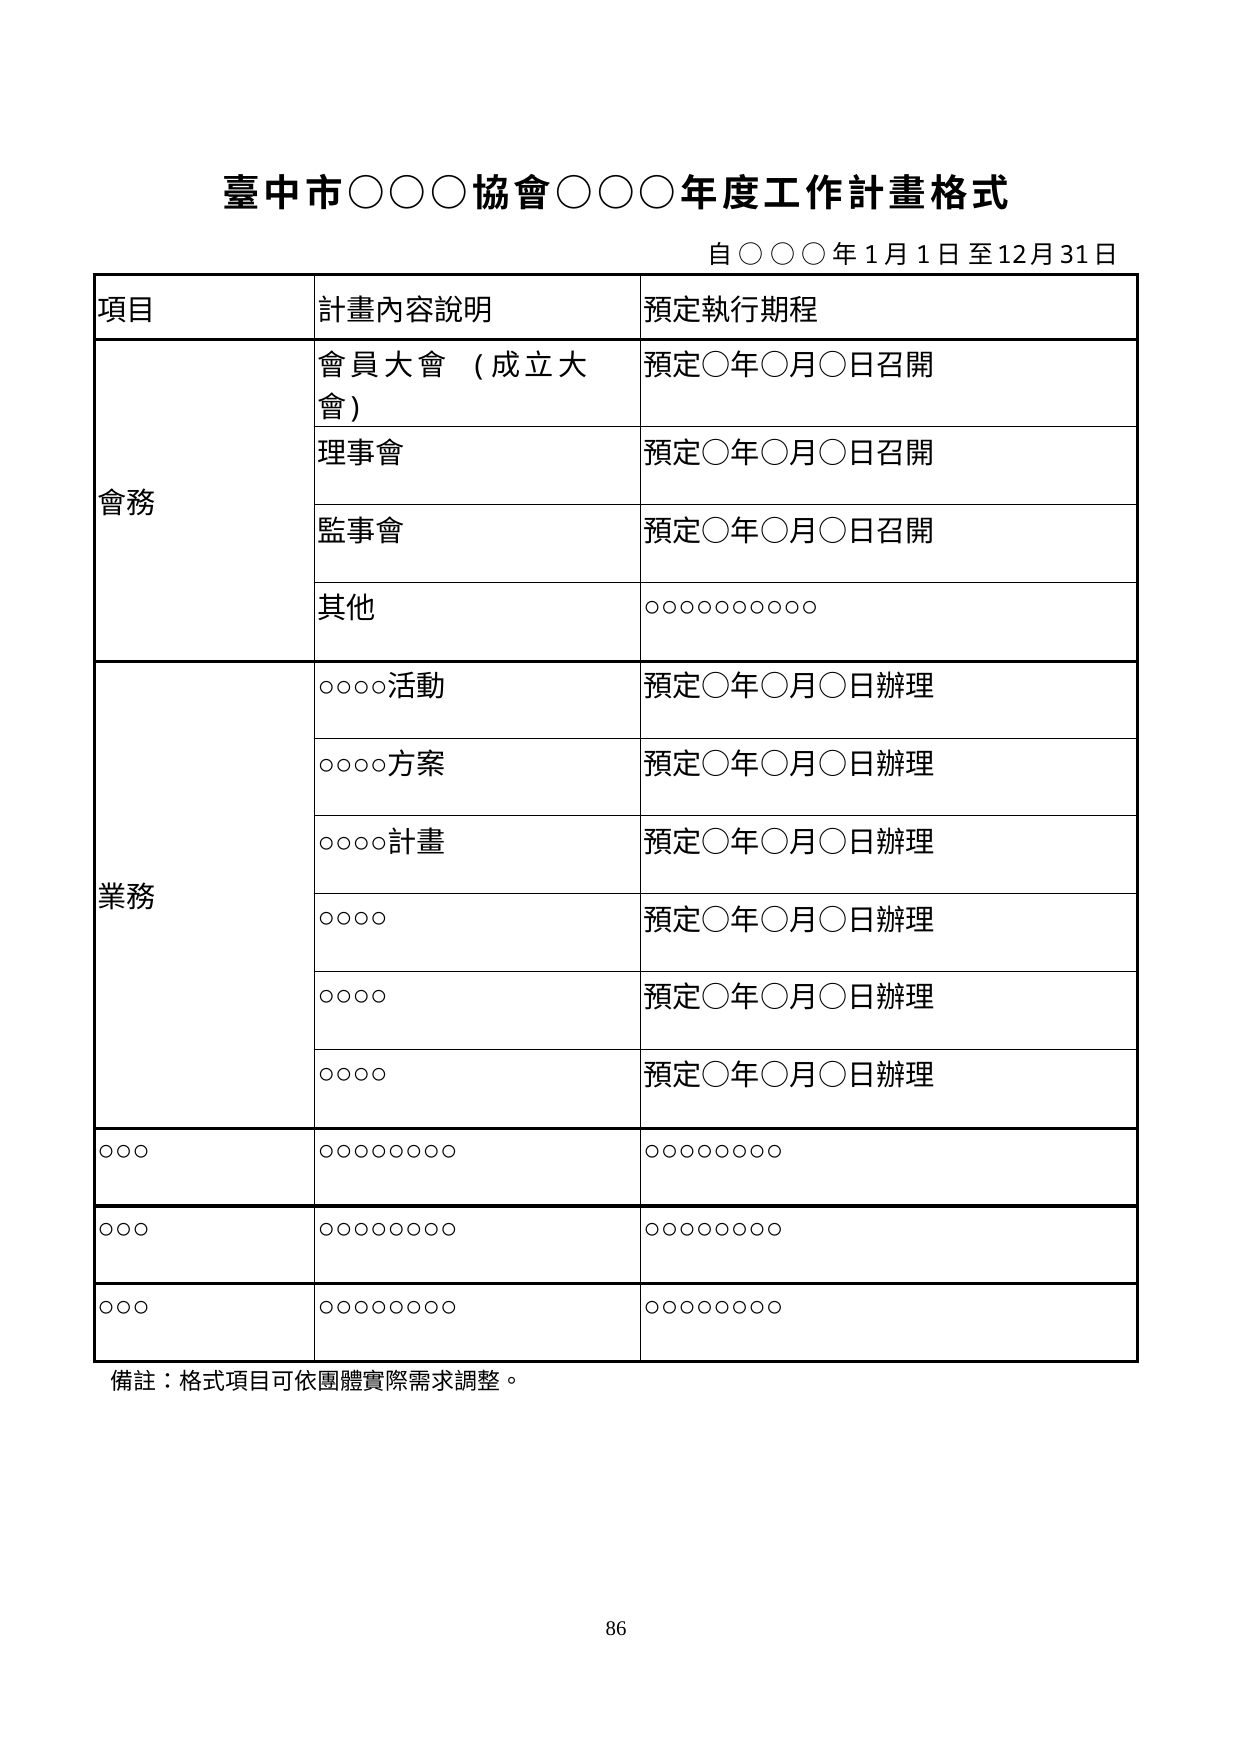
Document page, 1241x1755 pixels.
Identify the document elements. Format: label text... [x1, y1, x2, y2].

table_cell 會務 [96, 341, 314, 660]
table_cell 預定○年○月○日召開 [641, 427, 1136, 504]
table_cell ○○○ [96, 1285, 314, 1360]
table_cell ○○○○計畫 [315, 816, 640, 893]
table_cell 業務 [96, 663, 314, 1127]
table_header 預定執行期程 [641, 276, 1136, 338]
table_cell 預定○年○月○日召開 [641, 341, 1136, 426]
table_cell ○○○○○○○○○○ [641, 583, 1136, 660]
table_cell ○○○○方案 [315, 739, 640, 815]
table_cell ○○○○○○○○ [641, 1285, 1136, 1360]
table_cell 會員大會 (成立大會) [315, 341, 640, 426]
table_cell ○○○○ [315, 1050, 640, 1127]
table_cell 預定○年○月○日辦理 [641, 1050, 1136, 1127]
table_cell 其他 [315, 583, 640, 660]
text 備註：格式項目可依團體實際需求調整。 [111, 1363, 1071, 1396]
table_cell ○○○○○○○○ [641, 1130, 1136, 1204]
table_cell ○○○○活動 [315, 663, 640, 737]
table_cell 預定○年○月○日辦理 [641, 894, 1136, 971]
table_cell 預定○年○月○日辦理 [641, 739, 1136, 815]
table_cell ○○○○○○○○ [315, 1130, 640, 1204]
text 自○○○年1月1日至12月31日 [98, 211, 1121, 273]
table_cell ○○○○○○○○ [641, 1208, 1136, 1282]
table_cell ○○○○ [315, 894, 640, 971]
subtitle 臺中市○○○協會○○○年度工作計畫格式 [111, 148, 1121, 211]
table_header 計畫內容說明 [315, 276, 640, 338]
table_cell ○○○ [96, 1208, 314, 1282]
table_cell 監事會 [315, 505, 640, 582]
table_cell ○○○ [96, 1130, 314, 1204]
table_cell ○○○○○○○○ [315, 1208, 640, 1282]
table_cell 預定○年○月○日辦理 [641, 972, 1136, 1049]
table_cell 預定○年○月○日辦理 [641, 663, 1136, 737]
table_cell ○○○○ [315, 972, 640, 1049]
table_cell 預定○年○月○日辦理 [641, 816, 1136, 893]
table_cell 理事會 [315, 427, 640, 504]
table_cell 預定○年○月○日召開 [641, 505, 1136, 582]
table_header 項目 [96, 276, 314, 338]
table_cell ○○○○○○○○ [315, 1285, 640, 1360]
